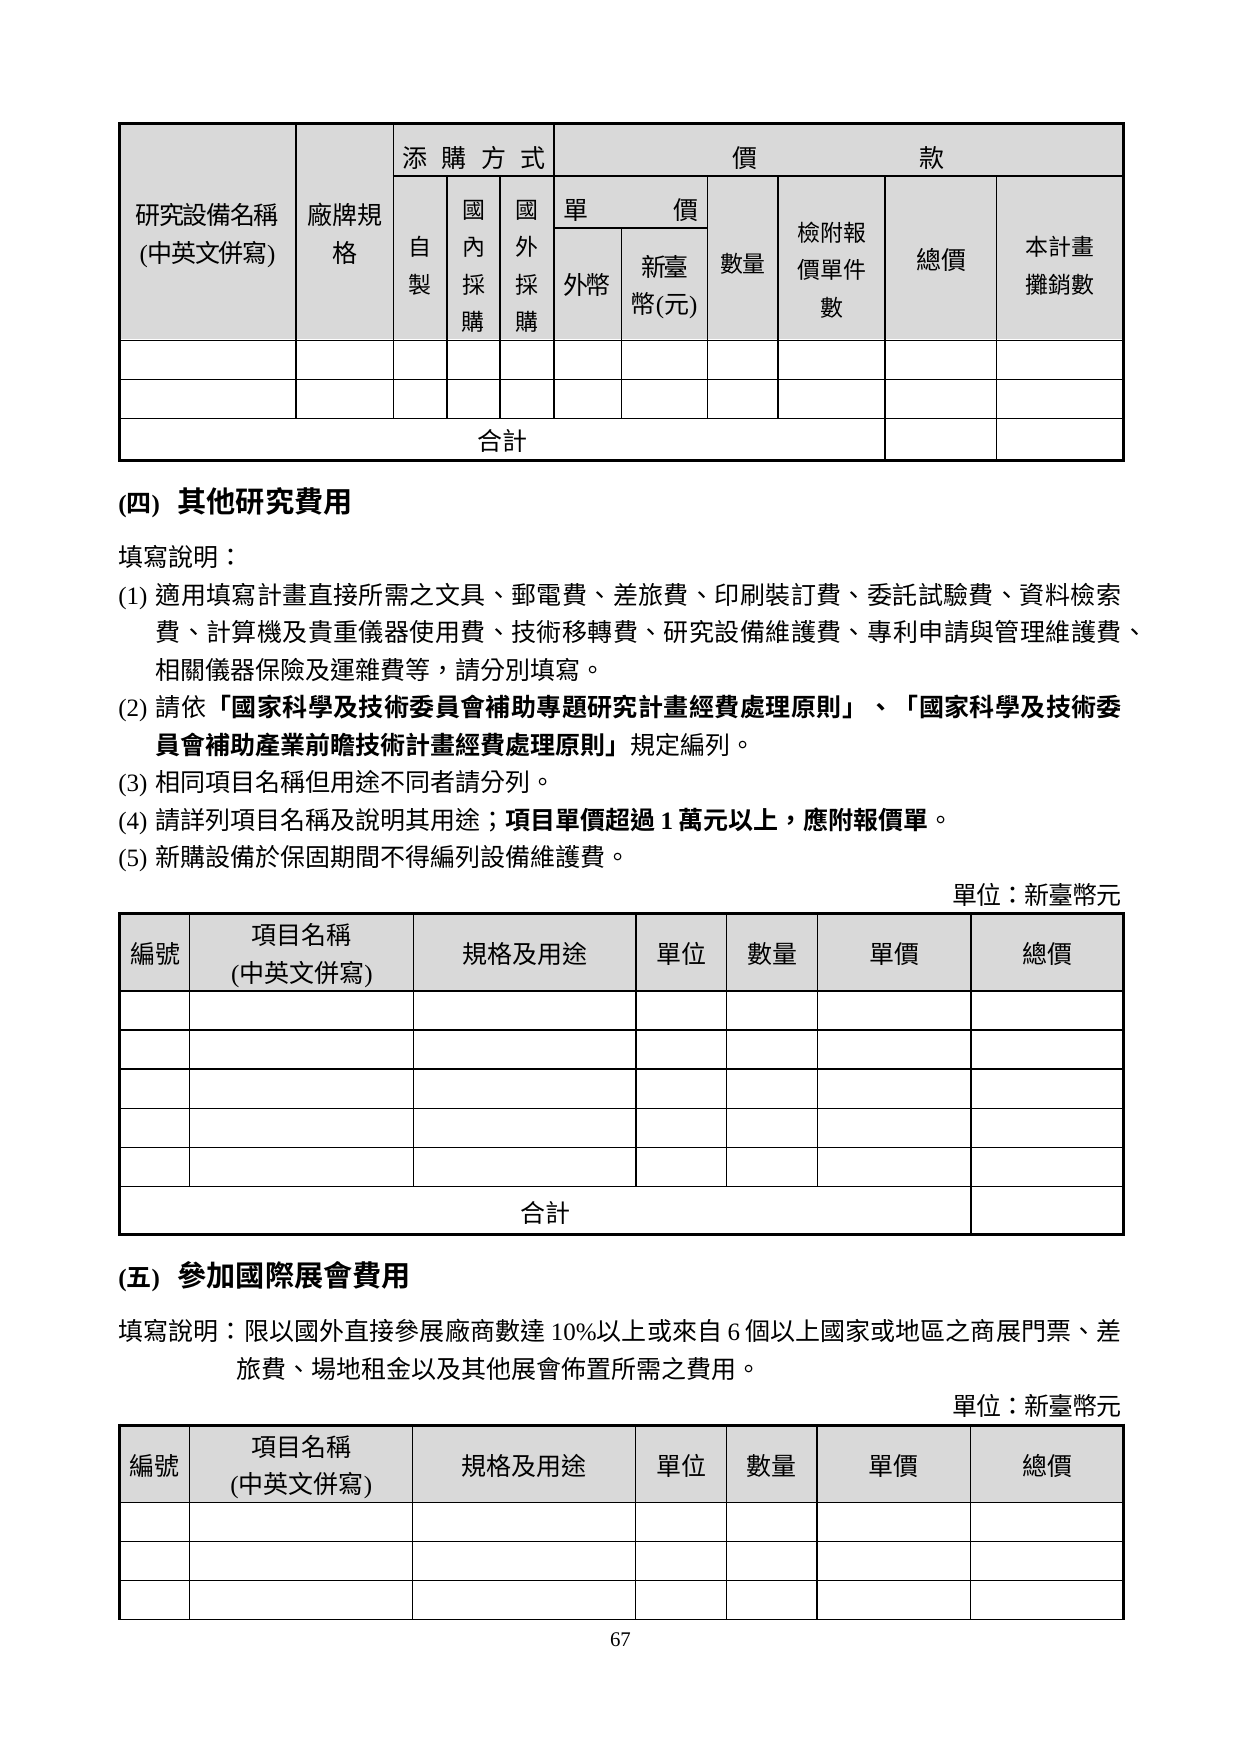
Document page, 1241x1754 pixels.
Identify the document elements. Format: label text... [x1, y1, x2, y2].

table_cell [414, 992, 635, 1029]
table_cell [637, 1031, 726, 1068]
table_cell [727, 1581, 816, 1619]
table_header 總價 [971, 1427, 1122, 1502]
table_cell [121, 1070, 189, 1107]
table_cell [818, 1109, 970, 1146]
table_cell [297, 341, 393, 378]
table_cell [727, 992, 817, 1029]
table_cell [886, 380, 996, 418]
table_cell [636, 1581, 726, 1619]
list 請依「國家科學及技術委員會補助專題研究計畫經費處理原則」、「國家科學及技術委員會補助產業前瞻技術計畫經費處理原則」規定編列。 [118, 687, 1122, 762]
table_cell [818, 1581, 970, 1619]
table_cell [190, 992, 413, 1029]
table_cell [121, 1148, 189, 1186]
text 單位：新臺幣元 [118, 874, 1122, 912]
table_cell [727, 1542, 816, 1580]
table_cell 自製 [394, 177, 446, 339]
table_cell [636, 1542, 726, 1580]
table_cell [971, 1503, 1122, 1541]
table_header 單位 [636, 1427, 726, 1502]
table_cell [413, 1542, 635, 1580]
table_cell [727, 1148, 817, 1186]
table_cell 總價 [886, 177, 996, 339]
table_cell [727, 1031, 817, 1068]
table_cell [971, 1542, 1122, 1580]
table_header 規格及用途 [413, 1427, 635, 1502]
table_cell [971, 1581, 1122, 1619]
table_header 項目名稱 (中英文併寫) [190, 1427, 412, 1502]
table_cell [190, 1503, 412, 1541]
table_cell [779, 380, 884, 418]
table_cell [997, 341, 1122, 378]
table_cell [394, 380, 446, 418]
table_header 總價 [972, 915, 1122, 990]
list 請詳列項目名稱及說明其用途；項目單價超過1萬元以上，應附報價單。 [118, 799, 1122, 837]
table_cell [121, 1109, 189, 1146]
table_cell 數量 [708, 177, 777, 339]
table_cell [997, 380, 1122, 418]
table_cell [413, 1581, 635, 1619]
table_cell [448, 341, 499, 378]
table_cell [121, 380, 295, 418]
table_cell [637, 992, 726, 1029]
table_cell 合計 [121, 419, 884, 459]
table_cell [190, 1148, 413, 1186]
text 單位：新臺幣元 [118, 1386, 1122, 1423]
table_cell [727, 1070, 817, 1107]
table_header 研究設備名稱 (中英文併寫) [121, 125, 295, 339]
table_cell [972, 1109, 1122, 1146]
table_cell [708, 380, 777, 418]
table_cell [414, 1109, 635, 1146]
table_header 廠牌規格 [297, 125, 393, 339]
table_cell [636, 1503, 726, 1541]
table_cell [121, 341, 295, 378]
table_cell [818, 1503, 970, 1541]
table_cell [818, 1542, 970, 1580]
table_cell [190, 1031, 413, 1068]
table_header 添購方式 [394, 125, 553, 175]
table_cell [121, 992, 189, 1029]
list 新購設備於保固期間不得編列設備維護費。 [118, 837, 1122, 874]
text 填寫說明：限以國外直接參展廠商數達10%以上或來自6個以上國家或地區之商展門票、差旅費、場地租金以及其他展會佈置所需之費用。 [118, 1311, 1122, 1386]
table_cell [501, 341, 553, 378]
table_cell [818, 1031, 970, 1068]
table_cell [972, 1148, 1122, 1186]
table_header 數量 [727, 915, 817, 990]
table_cell [190, 1542, 412, 1580]
list 適用填寫計畫直接所需之文具、郵電費、差旅費、印刷裝訂費、委託試驗費、資料檢索費、計算機及貴重儀器使用費、技術移轉費、研究設備維護費、專利申請與管理維護費、相關儀器保險及運雜費等，請分別填寫。 [118, 574, 1122, 687]
table_cell [414, 1148, 635, 1186]
table_cell 合計 [121, 1187, 970, 1233]
table_cell [414, 1070, 635, 1107]
table_cell [727, 1109, 817, 1146]
table_cell [972, 992, 1122, 1029]
table_header 數量 [727, 1427, 816, 1502]
table_cell [121, 1031, 189, 1068]
table_cell [727, 1503, 816, 1541]
table_cell 檢附報價單件數 [779, 177, 884, 339]
table_header 項目名稱 (中英文併寫) [190, 915, 413, 990]
table_cell 國外採購 [501, 177, 553, 339]
table_cell [637, 1109, 726, 1146]
table_cell [555, 341, 621, 378]
table_cell [972, 1070, 1122, 1107]
table_header 規格及用途 [414, 915, 635, 990]
table_cell 國內採購 [448, 177, 499, 339]
table_cell [297, 380, 393, 418]
table_cell [448, 380, 499, 418]
table_header 單價 [818, 915, 970, 990]
table_cell [501, 380, 553, 418]
table_cell [622, 341, 707, 378]
table_cell [121, 1503, 189, 1541]
table_cell [414, 1031, 635, 1068]
table_cell [190, 1070, 413, 1107]
table_cell [818, 1070, 970, 1107]
text 填寫說明： [118, 537, 1122, 574]
table_cell [121, 1542, 189, 1580]
table_cell [190, 1581, 412, 1619]
table_cell 本計畫 攤銷數 [997, 177, 1122, 339]
table_header 單位 [637, 915, 726, 990]
table_header 編號 [121, 1427, 189, 1502]
table_header 編號 [121, 915, 189, 990]
list 相同項目名稱但用途不同者請分列。 [118, 762, 1122, 799]
table_cell [637, 1070, 726, 1107]
table_cell 新臺幣(元) [622, 229, 707, 339]
table_cell [886, 341, 996, 378]
table_cell [972, 1187, 1122, 1233]
table_cell 外幣 [555, 229, 621, 339]
table_cell [779, 341, 884, 378]
table_cell [818, 1148, 970, 1186]
table_cell [622, 380, 707, 418]
table_cell [997, 419, 1122, 459]
table_cell 單價 [555, 177, 707, 227]
list 其他研究費用 [118, 462, 1122, 537]
table_cell [972, 1031, 1122, 1068]
table_header 單價 [818, 1427, 970, 1502]
table_cell [413, 1503, 635, 1541]
table_cell [818, 992, 970, 1029]
table_cell [121, 1581, 189, 1619]
table_cell [555, 380, 621, 418]
table_header 價 款 [555, 125, 1122, 175]
table_cell [708, 341, 777, 378]
table_cell [637, 1148, 726, 1186]
table_cell [190, 1109, 413, 1146]
table_cell [394, 341, 446, 378]
table_cell [886, 419, 996, 459]
list 參加國際展會費用 [118, 1236, 1122, 1311]
